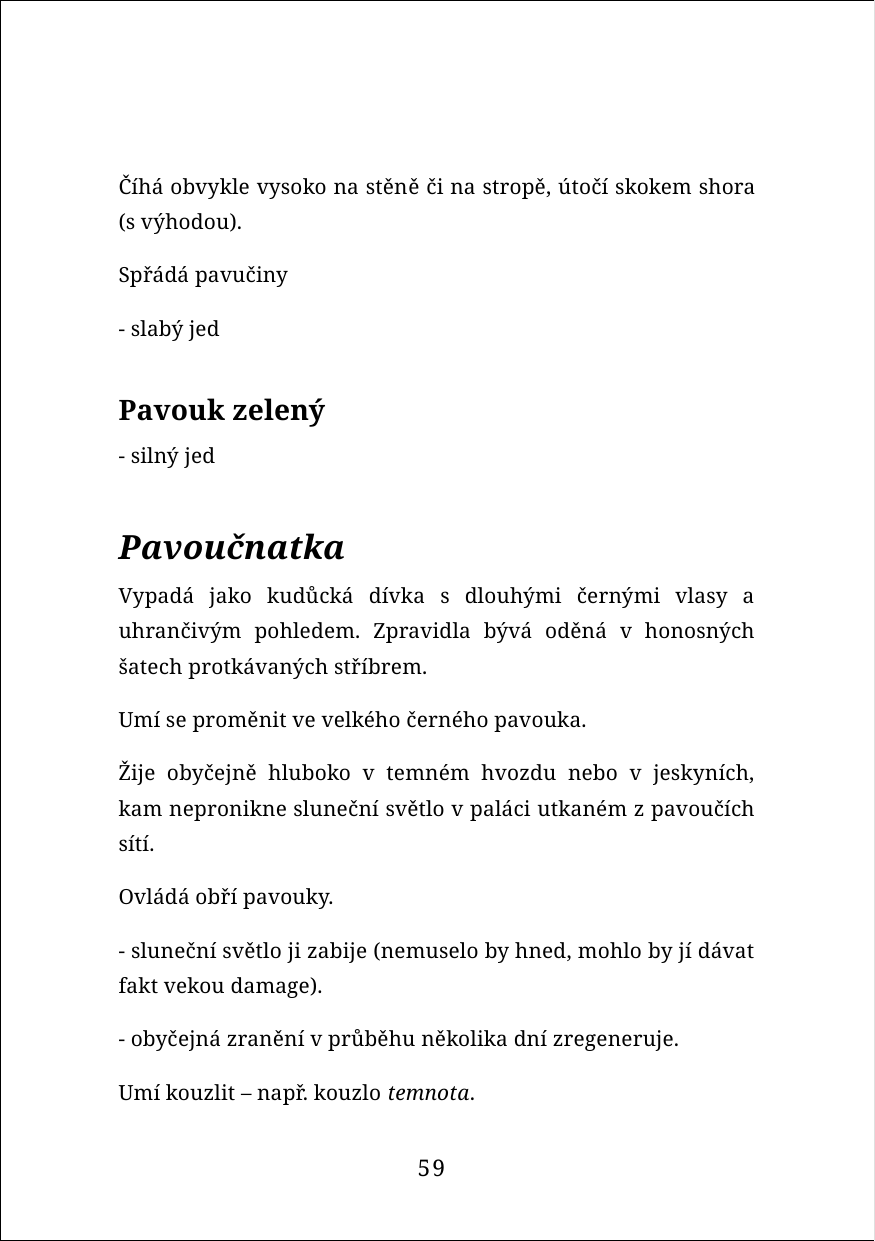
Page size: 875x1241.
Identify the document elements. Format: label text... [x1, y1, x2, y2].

subtitle Pavoučnatka [118, 523, 756, 569]
text - obyčejná zranění v průběhu několika dní zregeneruje. [118, 1024, 756, 1053]
subtitle Pavouk zelený [118, 391, 756, 429]
text Číhá obvykle vysoko na stěně či na stropě, útočí skokem shora (s výhodou). [118, 172, 756, 236]
text Vypadá jako kudůcká dívka s dlouhými černými vlasy a uhrančivým pohledem. Zpravidla bývá oděná v honosných šatech protkávaných stříbrem. [118, 581, 756, 680]
text Umí kouzlit – např. kouzlo temnota. [118, 1078, 756, 1106]
text Spřádá pavučiny [118, 261, 756, 289]
text Ovládá obří pavouky. [118, 882, 756, 911]
text Žije obyčejně hluboko v temném hvozdu nebo v jeskyních, kam nepronikne sluneční světlo v paláci utkaném z pavoučích sítí. [118, 758, 756, 858]
text Umí se proměnit ve velkého černého pavouka. [118, 705, 756, 733]
text - sluneční světlo ji zabije (nemuselo by hned, mohlo by jí dávat fakt vekou damage). [118, 936, 756, 1000]
text - silný jed [118, 441, 756, 469]
text - slabý jed [118, 314, 756, 342]
